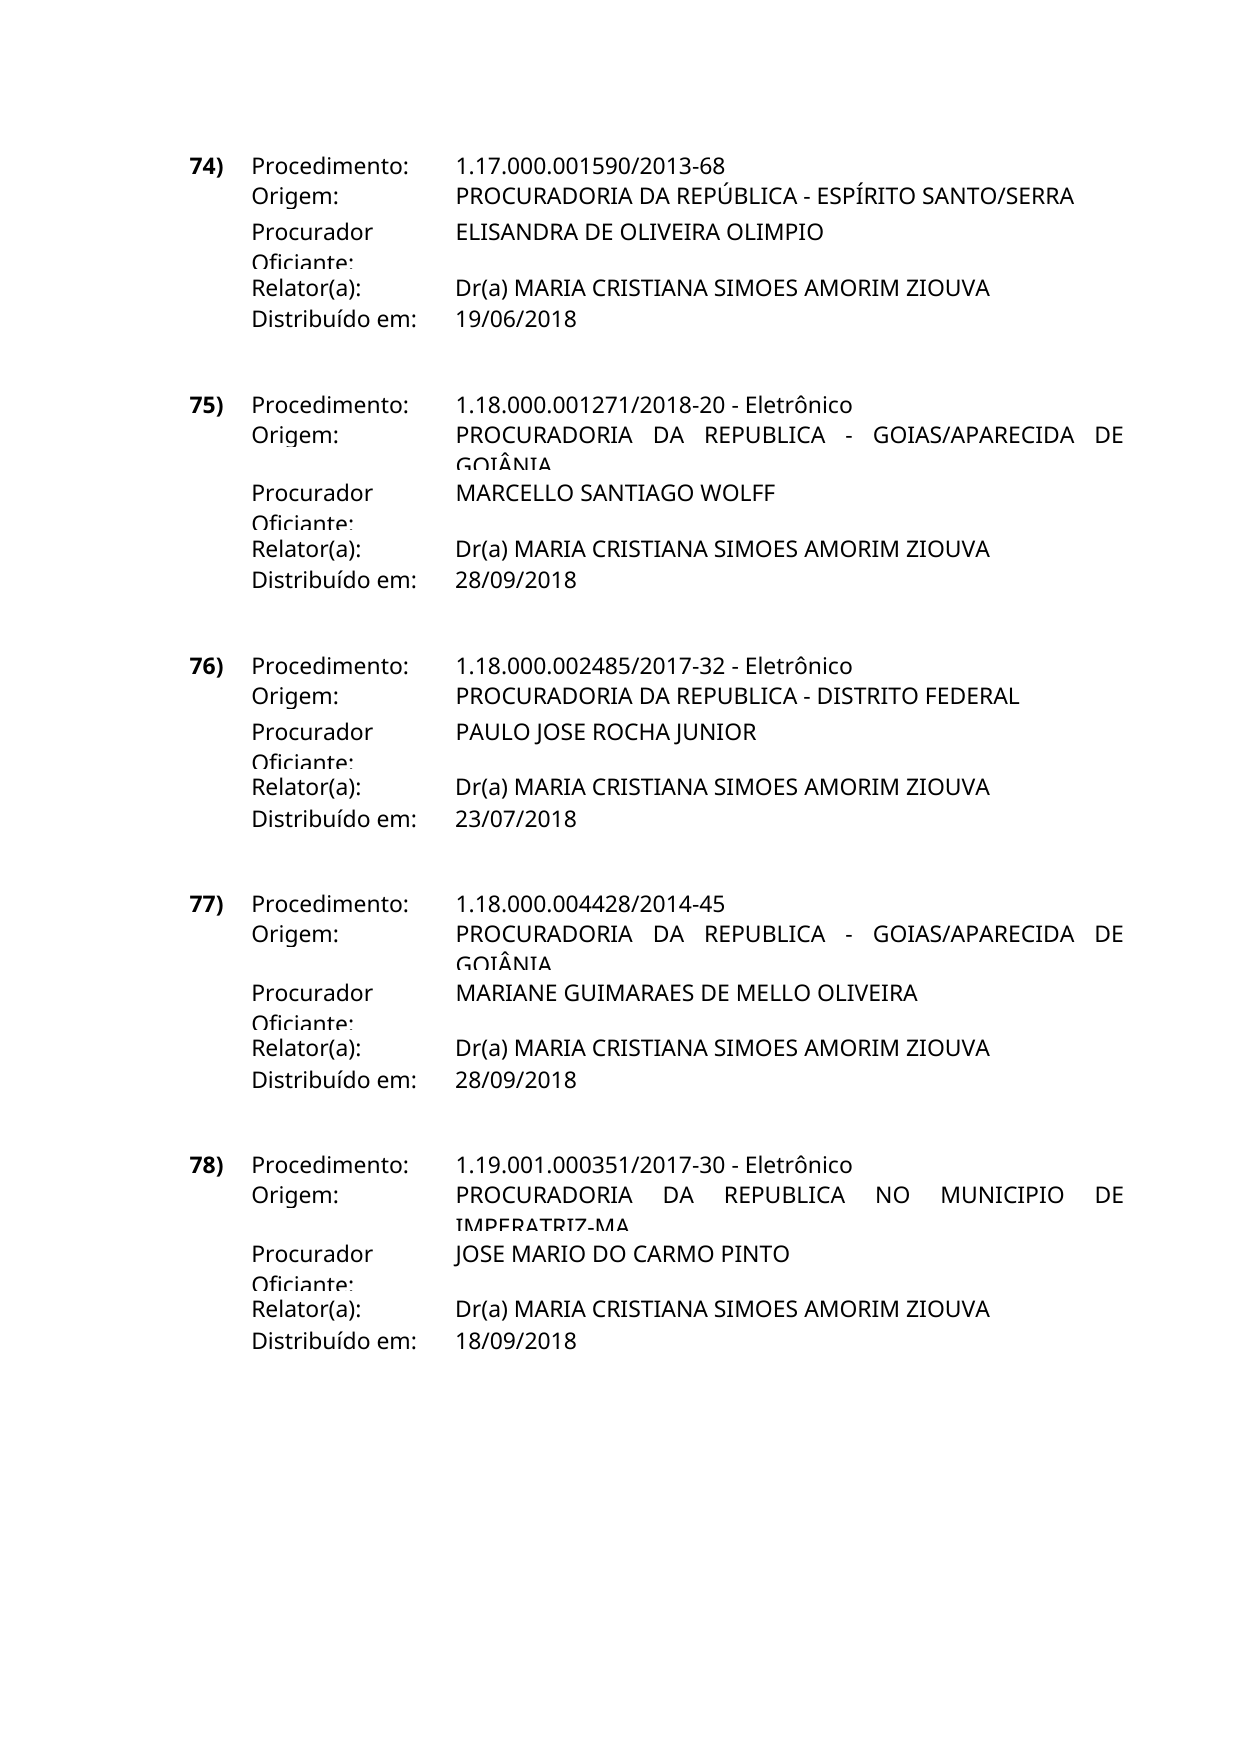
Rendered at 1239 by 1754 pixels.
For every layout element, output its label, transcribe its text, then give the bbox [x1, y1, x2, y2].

table_cell [1125, 333, 1239, 388]
table_cell [1125, 216, 1239, 267]
table_cell 1.18.000.002485/2017-32 - Eletrônico [455, 650, 1124, 678]
table_cell ELISANDRA DE OLIVEIRA OLIMPIO [455, 216, 1124, 267]
table_cell [455, 1230, 1124, 1238]
table_cell [1125, 803, 1239, 833]
table_cell [0, 209, 189, 216]
table_cell [0, 1094, 189, 1149]
table_cell Procedimento: [251, 650, 455, 678]
table_cell Procurador Oficiante: [251, 1238, 455, 1290]
table_cell PAULO JOSE ROCHA JUNIOR [455, 716, 1124, 767]
table_cell Procedimento: [251, 1149, 455, 1178]
table_cell [251, 594, 455, 649]
table_cell [1125, 833, 1239, 888]
table_cell PROCURADORIA DA REPUBLICA - GOIAS/APARECIDA DE GOIÂNIA [455, 918, 1124, 969]
table_header Dr(a) MARIA CRISTIANA SIMOES AMORIM ZIOUVA [455, 272, 1122, 300]
table_cell [189, 272, 251, 302]
table_cell [189, 833, 251, 888]
table_cell [189, 680, 251, 708]
table_cell [189, 716, 251, 767]
table_header Relator(a): [251, 272, 455, 300]
table_cell [1125, 1230, 1239, 1238]
table_cell PROCURADORIA DA REPUBLICA - DISTRITO FEDERAL [455, 680, 1124, 708]
table_cell [0, 716, 189, 767]
table_header 23/07/2018 [455, 803, 1122, 831]
table_cell [189, 303, 251, 333]
table_cell [0, 1032, 189, 1062]
table_cell [189, 564, 251, 594]
table_cell [455, 594, 1124, 649]
table_cell [0, 564, 189, 594]
table_cell [189, 1238, 251, 1289]
table_cell [0, 1179, 189, 1208]
table_cell [1125, 771, 1239, 801]
table_cell [189, 803, 251, 833]
table_cell [455, 333, 1124, 388]
table_cell [0, 1325, 189, 1355]
table_cell [0, 771, 189, 801]
table_header [455, 0, 1124, 150]
table_cell [0, 1238, 189, 1289]
table_cell 75) [189, 389, 251, 417]
table_cell [189, 1064, 251, 1094]
table_cell [0, 389, 189, 417]
table_cell Procedimento: [251, 150, 455, 178]
table_cell [1125, 680, 1239, 708]
table_cell [189, 1208, 251, 1230]
table_cell [1125, 303, 1239, 333]
table_cell [0, 419, 189, 447]
table_cell [1125, 1238, 1239, 1289]
table_cell [1125, 969, 1239, 977]
table_cell [455, 833, 1124, 888]
table_cell [189, 1293, 251, 1323]
table_cell [1125, 470, 1239, 477]
table_cell [0, 977, 189, 1028]
table_cell Origem: [251, 680, 455, 708]
table_header Distribuído em: [251, 564, 455, 593]
table_cell [189, 771, 251, 801]
table_cell MARCELLO SANTIAGO WOLFF [455, 477, 1124, 528]
table_header Distribuído em: [251, 303, 455, 332]
table_cell [189, 419, 251, 447]
table_cell Procurador Oficiante: [251, 716, 455, 768]
table_cell [0, 833, 189, 888]
table_cell [0, 947, 189, 969]
table_cell Origem: [251, 1179, 455, 1208]
table_cell [1125, 594, 1239, 649]
table_cell [1125, 150, 1239, 178]
table_cell [251, 969, 455, 977]
table_header Dr(a) MARIA CRISTIANA SIMOES AMORIM ZIOUVA [455, 1293, 1122, 1322]
table_cell JOSE MARIO DO CARMO PINTO [455, 1238, 1124, 1289]
table_cell Origem: [251, 180, 455, 208]
table_cell [1125, 533, 1239, 563]
table_cell [251, 1094, 455, 1149]
table_cell [0, 594, 189, 649]
table_cell [0, 1230, 189, 1238]
table_cell [455, 1094, 1124, 1149]
table_cell [0, 333, 189, 388]
table_cell Procedimento: [251, 389, 455, 417]
table_cell [251, 333, 455, 388]
table_cell [251, 1230, 455, 1238]
table_cell PROCURADORIA DA REPUBLICA NO MUNICIPIO DE IMPERATRIZ-MA [455, 1179, 1124, 1230]
table_cell [0, 216, 189, 267]
table_cell [189, 594, 251, 649]
table_cell [1125, 888, 1239, 917]
table_header 28/09/2018 [455, 1064, 1122, 1092]
table_cell Procurador Oficiante: [251, 216, 455, 268]
table_cell [189, 333, 251, 388]
table_cell 1.18.000.001271/2018-20 - Eletrônico [455, 389, 1124, 417]
table_cell [251, 803, 1124, 833]
table_cell 76) [189, 650, 251, 678]
table_cell [189, 180, 251, 208]
table_cell [0, 180, 189, 208]
table_header Dr(a) MARIA CRISTIANA SIMOES AMORIM ZIOUVA [455, 771, 1122, 800]
table_cell [1125, 209, 1239, 216]
table_cell [1125, 272, 1239, 302]
table_cell [0, 708, 189, 716]
table_cell 1.18.000.004428/2014-45 [455, 888, 1124, 917]
table_cell [0, 447, 189, 469]
table_cell [189, 533, 251, 563]
table_cell PROCURADORIA DA REPÚBLICA - ESPÍRITO SANTO/SERRA [455, 180, 1124, 208]
table_cell [251, 771, 1124, 801]
table_cell [251, 947, 455, 969]
table_cell [189, 1094, 251, 1149]
table_header [189, 0, 251, 150]
table_header Distribuído em: [251, 1064, 455, 1092]
table_cell 1.19.001.000351/2017-30 - Eletrônico [455, 1149, 1124, 1178]
table_cell [1125, 1208, 1239, 1230]
table_header Distribuído em: [251, 803, 455, 831]
table_cell [189, 1325, 251, 1355]
table_cell PROCURADORIA DA REPUBLICA - GOIAS/APARECIDA DE GOIÂNIA [455, 419, 1124, 469]
table_cell Origem: [251, 918, 455, 947]
table_cell [1125, 1149, 1239, 1178]
table_header Relator(a): [251, 771, 455, 800]
table_cell [251, 272, 1124, 302]
table_cell [455, 470, 1124, 477]
table_cell [251, 533, 1124, 563]
table_cell [189, 1230, 251, 1238]
table_header Relator(a): [251, 1032, 455, 1061]
table_cell [189, 918, 251, 947]
table_cell [0, 1293, 189, 1323]
table_cell Procedimento: [251, 888, 455, 917]
table_cell [1125, 708, 1239, 716]
table_header 18/09/2018 [455, 1325, 1122, 1353]
table_cell [189, 708, 251, 716]
table_cell [0, 650, 189, 678]
table_cell MARIANE GUIMARAES DE MELLO OLIVEIRA [455, 977, 1124, 1028]
table_cell [251, 209, 455, 216]
table_cell [251, 708, 455, 716]
table_cell [455, 209, 1124, 216]
table_cell [1125, 389, 1239, 417]
table_cell [1125, 477, 1239, 528]
table_cell [0, 1064, 189, 1094]
table_cell [1125, 716, 1239, 767]
table_cell 78) [189, 1149, 251, 1178]
table_cell [1125, 1032, 1239, 1062]
table_cell [1125, 180, 1239, 208]
table_cell Procurador Oficiante: [251, 977, 455, 1029]
table_cell [455, 708, 1124, 716]
table_cell [189, 1032, 251, 1062]
table_cell [189, 470, 251, 477]
table_cell [1125, 1293, 1239, 1323]
table_cell [189, 209, 251, 216]
table_header 19/06/2018 [455, 303, 1122, 332]
table_cell [189, 947, 251, 969]
table_cell [251, 1208, 455, 1230]
table_cell [0, 1149, 189, 1178]
table_cell [1125, 1064, 1239, 1094]
table_header [251, 0, 455, 150]
table_cell [0, 533, 189, 563]
table_cell [189, 216, 251, 267]
table_cell [1125, 1325, 1239, 1355]
table_cell [1125, 1179, 1239, 1208]
table_cell [0, 477, 189, 528]
table_cell [251, 833, 455, 888]
table_cell [0, 888, 189, 917]
table_cell [189, 477, 251, 528]
table_cell Procurador Oficiante: [251, 477, 455, 529]
table_cell 77) [189, 888, 251, 917]
table_header Relator(a): [251, 1293, 455, 1322]
table_cell [0, 150, 189, 178]
table_cell Origem: [251, 419, 455, 447]
table_cell [251, 564, 1124, 594]
table_cell [189, 1179, 251, 1208]
table_header Dr(a) MARIA CRISTIANA SIMOES AMORIM ZIOUVA [455, 533, 1122, 561]
table_cell [0, 1208, 189, 1230]
table_cell [189, 969, 251, 977]
table_cell [251, 447, 455, 469]
table_header [0, 0, 189, 150]
table_cell [1125, 947, 1239, 969]
table_cell [1125, 918, 1239, 947]
table_header Dr(a) MARIA CRISTIANA SIMOES AMORIM ZIOUVA [455, 1032, 1122, 1061]
table_cell [1125, 564, 1239, 594]
table_cell [251, 470, 455, 477]
table_cell [1125, 650, 1239, 678]
table_cell [0, 680, 189, 708]
table_cell [1125, 419, 1239, 447]
table_cell [0, 918, 189, 947]
table_header 28/09/2018 [455, 564, 1122, 593]
table_cell [0, 803, 189, 833]
table_cell [455, 969, 1124, 977]
table_cell [1125, 1094, 1239, 1149]
table_cell [0, 969, 189, 977]
table_cell [0, 303, 189, 333]
table_cell [0, 470, 189, 477]
table_header Distribuído em: [251, 1325, 455, 1353]
table_cell 74) [189, 150, 251, 178]
table_cell [189, 447, 251, 469]
table_cell [1125, 447, 1239, 469]
table_cell [0, 272, 189, 302]
table_cell [189, 977, 251, 1028]
table_header [1125, 0, 1239, 150]
table_cell [1125, 977, 1239, 1028]
table_cell 1.17.000.001590/2013-68 [455, 150, 1124, 178]
table_header Relator(a): [251, 533, 455, 561]
table_cell [251, 303, 1124, 333]
